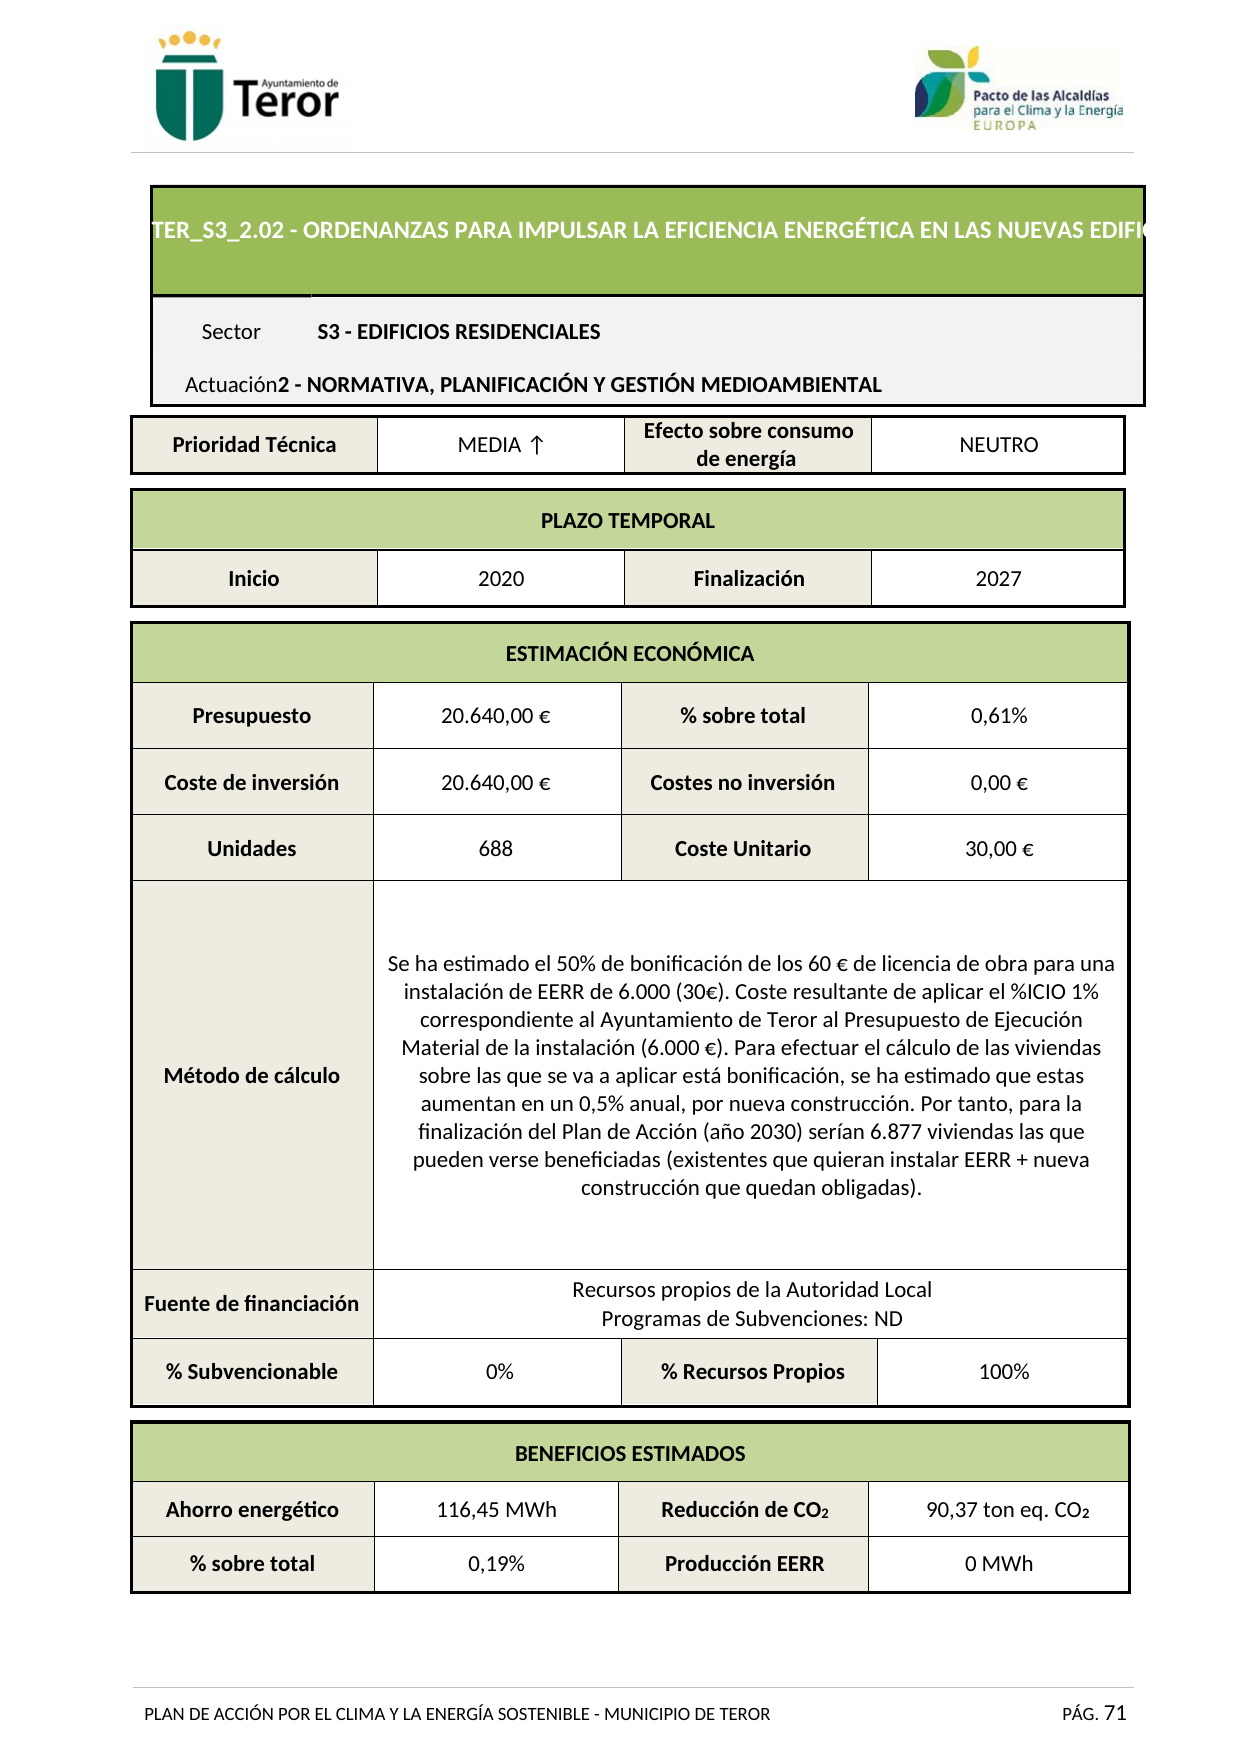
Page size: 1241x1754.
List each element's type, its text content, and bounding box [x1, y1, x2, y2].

table_header Efecto sobre consumo de energía [625, 418, 871, 472]
table_header Prioridad Técnica [133, 418, 377, 472]
table_cell 20.640,00 € [374, 749, 621, 814]
table_header NEUTRO [872, 418, 1123, 472]
table_cell 688 [374, 815, 621, 880]
table_cell 0,19% [375, 1537, 618, 1591]
table_cell Recursos propios de la Autoridad Local Programas de Subvenciones: ND [374, 1270, 1127, 1337]
table_header MEDIA ↑ [378, 418, 624, 472]
table_cell 2020 [378, 551, 624, 605]
table_cell 116,45 MWh [375, 1482, 618, 1536]
table_cell Presupuesto [133, 683, 373, 748]
table_cell 2027 [872, 551, 1123, 605]
table_cell Unidades [133, 815, 373, 880]
table_header ESTIMACIÓN ECONÓMICA [133, 624, 1127, 682]
table_cell Ahorro energético [133, 1482, 374, 1536]
table_cell 0% [374, 1339, 621, 1404]
table_cell Reducción de CO2 [619, 1482, 868, 1536]
table_cell 100% [878, 1339, 1127, 1404]
table_cell Producción EERR [619, 1537, 868, 1591]
table_cell Coste Unitario [622, 815, 868, 880]
table_cell Inicio [133, 551, 377, 605]
table_cell 90,37 ton eq. CO2 [869, 1482, 1128, 1536]
table_cell 0 MWh [869, 1537, 1128, 1591]
table_cell Se ha estimado el 50% de bonificación de los 60 € de licencia de obra para una instalación de EERR de 6.000 (30€). Coste resultante de aplicar el %ICIO 1% correspondiente al Ayuntamiento de Teror al Presupuesto de Ejecución Material de la instalación (6.000 €). Para efectuar el cálculo de las viviendas sobre las que se va a aplicar está bonificación, se ha estimado que estas aumentan en un 0,5% anual, por nueva construcción. Por tanto, para la finalización del Plan de Acción (año 2030) serían 6.877 viviendas las que pueden verse beneficiadas (existentes que quieran instalar EERR + nueva construcción que quedan obligadas). [374, 881, 1127, 1269]
table_header BENEFICIOS ESTIMADOS [133, 1424, 1128, 1481]
table_cell Coste de inversión [133, 749, 373, 814]
table_cell % Recursos Propios [622, 1339, 877, 1404]
picture [144, 23, 356, 152]
table_header PLAZO TEMPORAL [133, 491, 1123, 548]
table_cell 20.640,00 € [374, 683, 621, 748]
table_cell Método de cálculo [133, 881, 373, 1269]
table_cell 0,00 € [869, 749, 1127, 814]
table_cell Finalización [625, 551, 871, 605]
table_cell % sobre total [133, 1537, 374, 1591]
table_cell 0,61% [869, 683, 1127, 748]
table_cell % Subvencionable [133, 1339, 373, 1404]
table_cell Fuente de financiación [133, 1270, 373, 1337]
picture [915, 46, 1123, 130]
table_cell 30,00 € [869, 815, 1127, 880]
table_cell Costes no inversión [622, 749, 868, 814]
table_cell % sobre total [622, 683, 868, 748]
